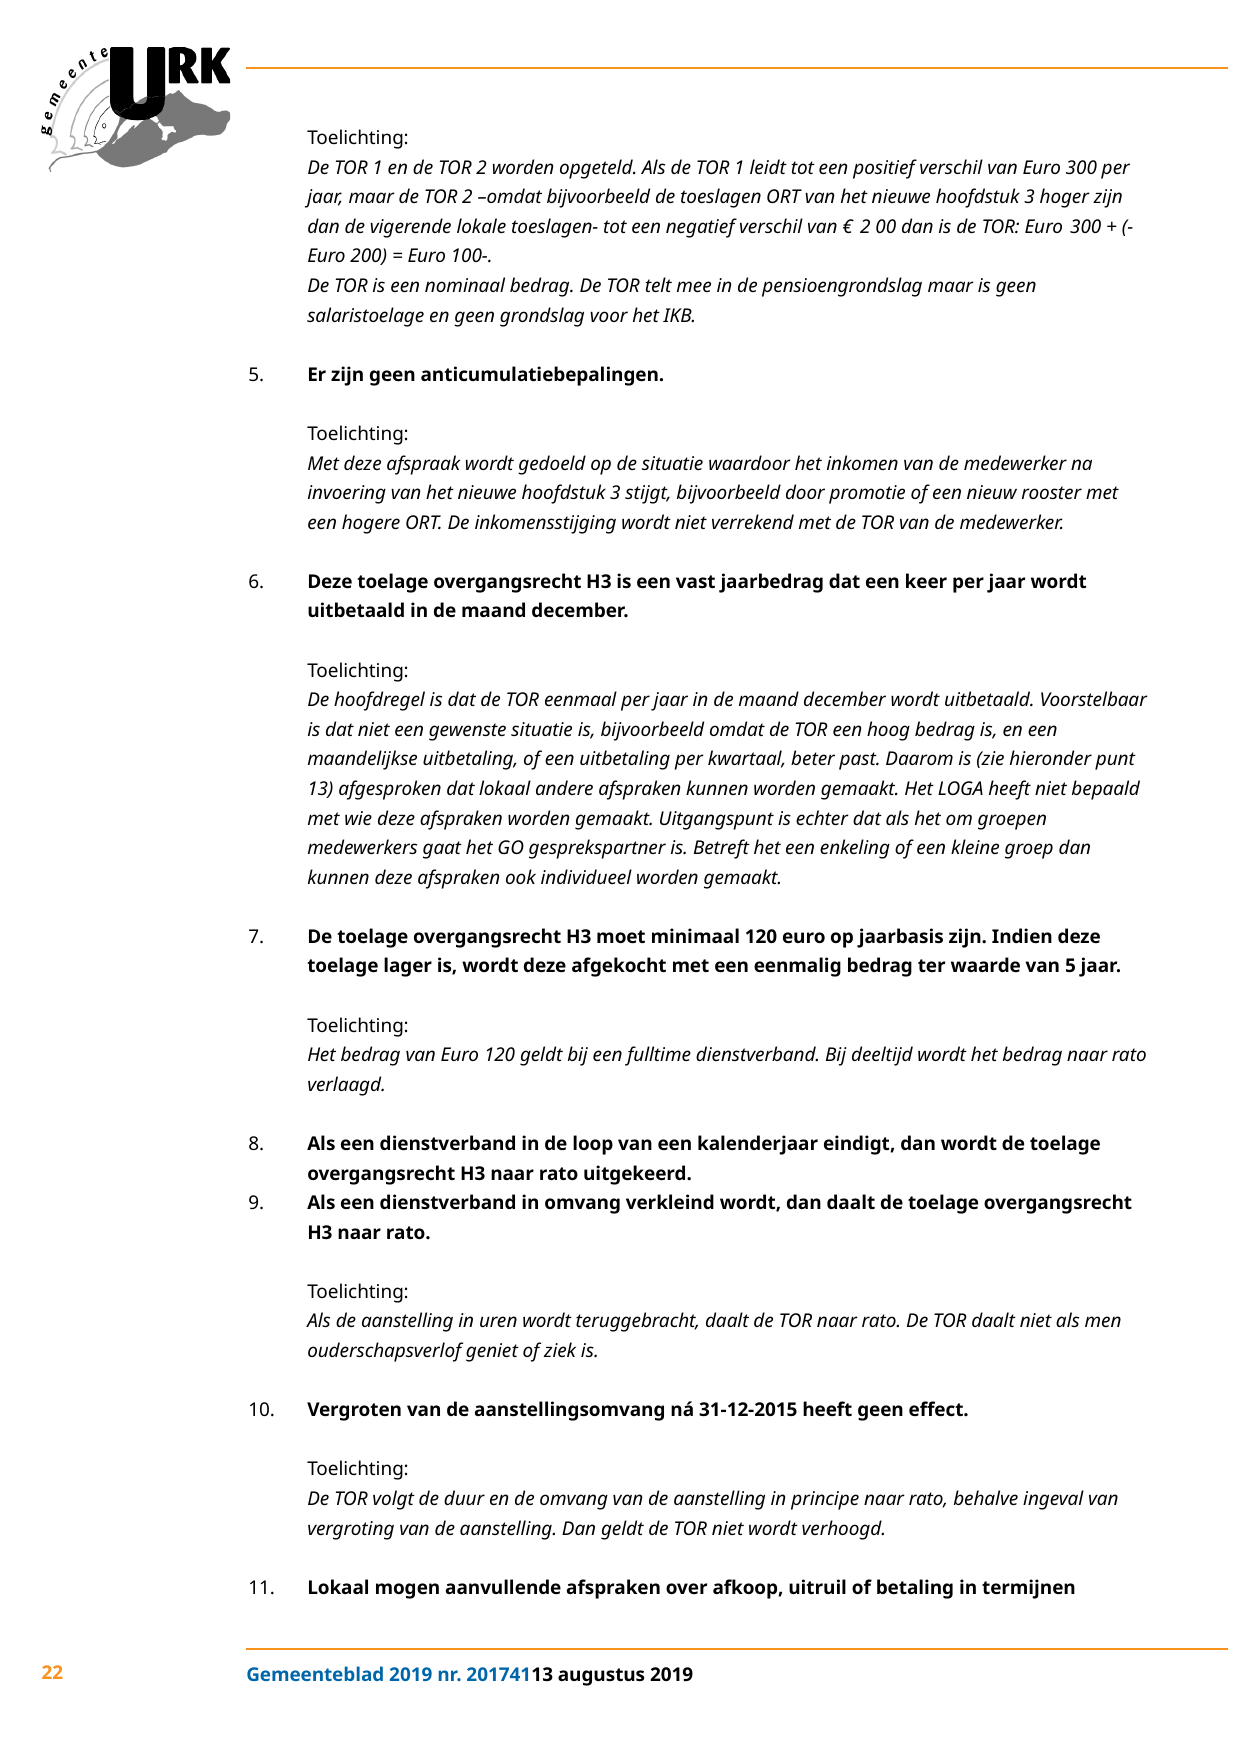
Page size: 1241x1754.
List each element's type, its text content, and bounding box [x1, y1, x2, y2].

picture [41, 47, 231, 172]
list Als een dienstverband in omvang verkleind wordt, dan daalt de toelage overgangsrecht H3 naar rato. [248, 1189, 1152, 1245]
list Met deze afspraak wordt gedoeld op de situatie waardoor het inkomen van de medewerker na invoering van het nieuwe hoofdstuk 3 stijgt, bijvoorbeeld door promotie of een nieuw rooster met een hogere ORT. De inkomensstijging wordt niet verrekend met de TOR van de medewerker. [248, 450, 1152, 535]
list Er zijn geen anticumulatiebepalingen. [248, 361, 1152, 387]
list Deze toelage overgangsrecht H3 is een vast jaarbedrag dat een keer per jaar wordt uitbetaald in de maand december. [248, 568, 1152, 623]
list Als een dienstverband in de loop van een kalenderjaar eindigt, dan wordt de toelage overgangsrecht H3 naar rato uitgekeerd. [248, 1130, 1152, 1186]
list De TOR 1 en de TOR 2 worden opgeteld. Als de TOR 1 leidt tot een positief verschil van Euro 300 per jaar, maar de TOR 2 –omdat bijvoorbeeld de toeslagen ORT van het nieuwe hoofdstuk 3 hoger zijn dan de vigerende lokale toeslagen- tot een negatief verschil van € 2 00 dan is de TOR: Euro 300 + (-Euro 200) = Euro 100-. [248, 154, 1152, 268]
list Toelichting: [248, 124, 1152, 150]
list Toelichting: [248, 420, 1152, 446]
list De toelage overgangsrecht H3 moet minimaal 120 euro op jaarbasis zijn. Indien deze toelage lager is, wordt deze afgekocht met een eenmalig bedrag ter waarde van 5 jaar. [248, 923, 1152, 978]
list De TOR is een nominaal bedrag. De TOR telt mee in de pensioengrondslag maar is geen salaristoelage en geen grondslag voor het IKB. [248, 272, 1152, 328]
list Vergroten van de aanstellingsomvang ná 31-12-2015 heeft geen effect. [248, 1396, 1152, 1422]
list Als de aanstelling in uren wordt teruggebracht, daalt de TOR naar rato. De TOR daalt niet als men ouderschapsverlof geniet of ziek is. [248, 1308, 1152, 1363]
list De TOR volgt de duur en de omvang van de aanstelling in principe naar rato, behalve ingeval van vergroting van de aanstelling. Dan geldt de TOR niet wordt verhoogd. [248, 1485, 1152, 1541]
list De hoofdregel is dat de TOR eenmaal per jaar in de maand december wordt uitbetaald. Voorstelbaar is dat niet een gewenste situatie is, bijvoorbeeld omdat de TOR een hoog bedrag is, en een maandelijkse uitbetaling, of een uitbetaling per kwartaal, beter past. Daarom is (zie hieronder punt 13) afgesproken dat lokaal andere afspraken kunnen worden gemaakt. Het LOGA heeft niet bepaald met wie deze afspraken worden gemaakt. Uitgangspunt is echter dat als het om groepen medewerkers gaat het GO gesprekspartner is. Betreft het een enkeling of een kleine groep dan kunnen deze afspraken ook individueel worden gemaakt. [248, 686, 1152, 890]
list Toelichting: [248, 1012, 1152, 1038]
list Lokaal mogen aanvullende afspraken over afkoop, uitruil of betaling in termijnen [248, 1574, 1152, 1600]
list Toelichting: [248, 1456, 1152, 1481]
list Het bedrag van Euro 120 geldt bij een fulltime dienstverband. Bij deeltijd wordt het bedrag naar rato verlaagd. [248, 1041, 1152, 1097]
list Toelichting: [248, 1278, 1152, 1304]
list Toelichting: [248, 657, 1152, 683]
